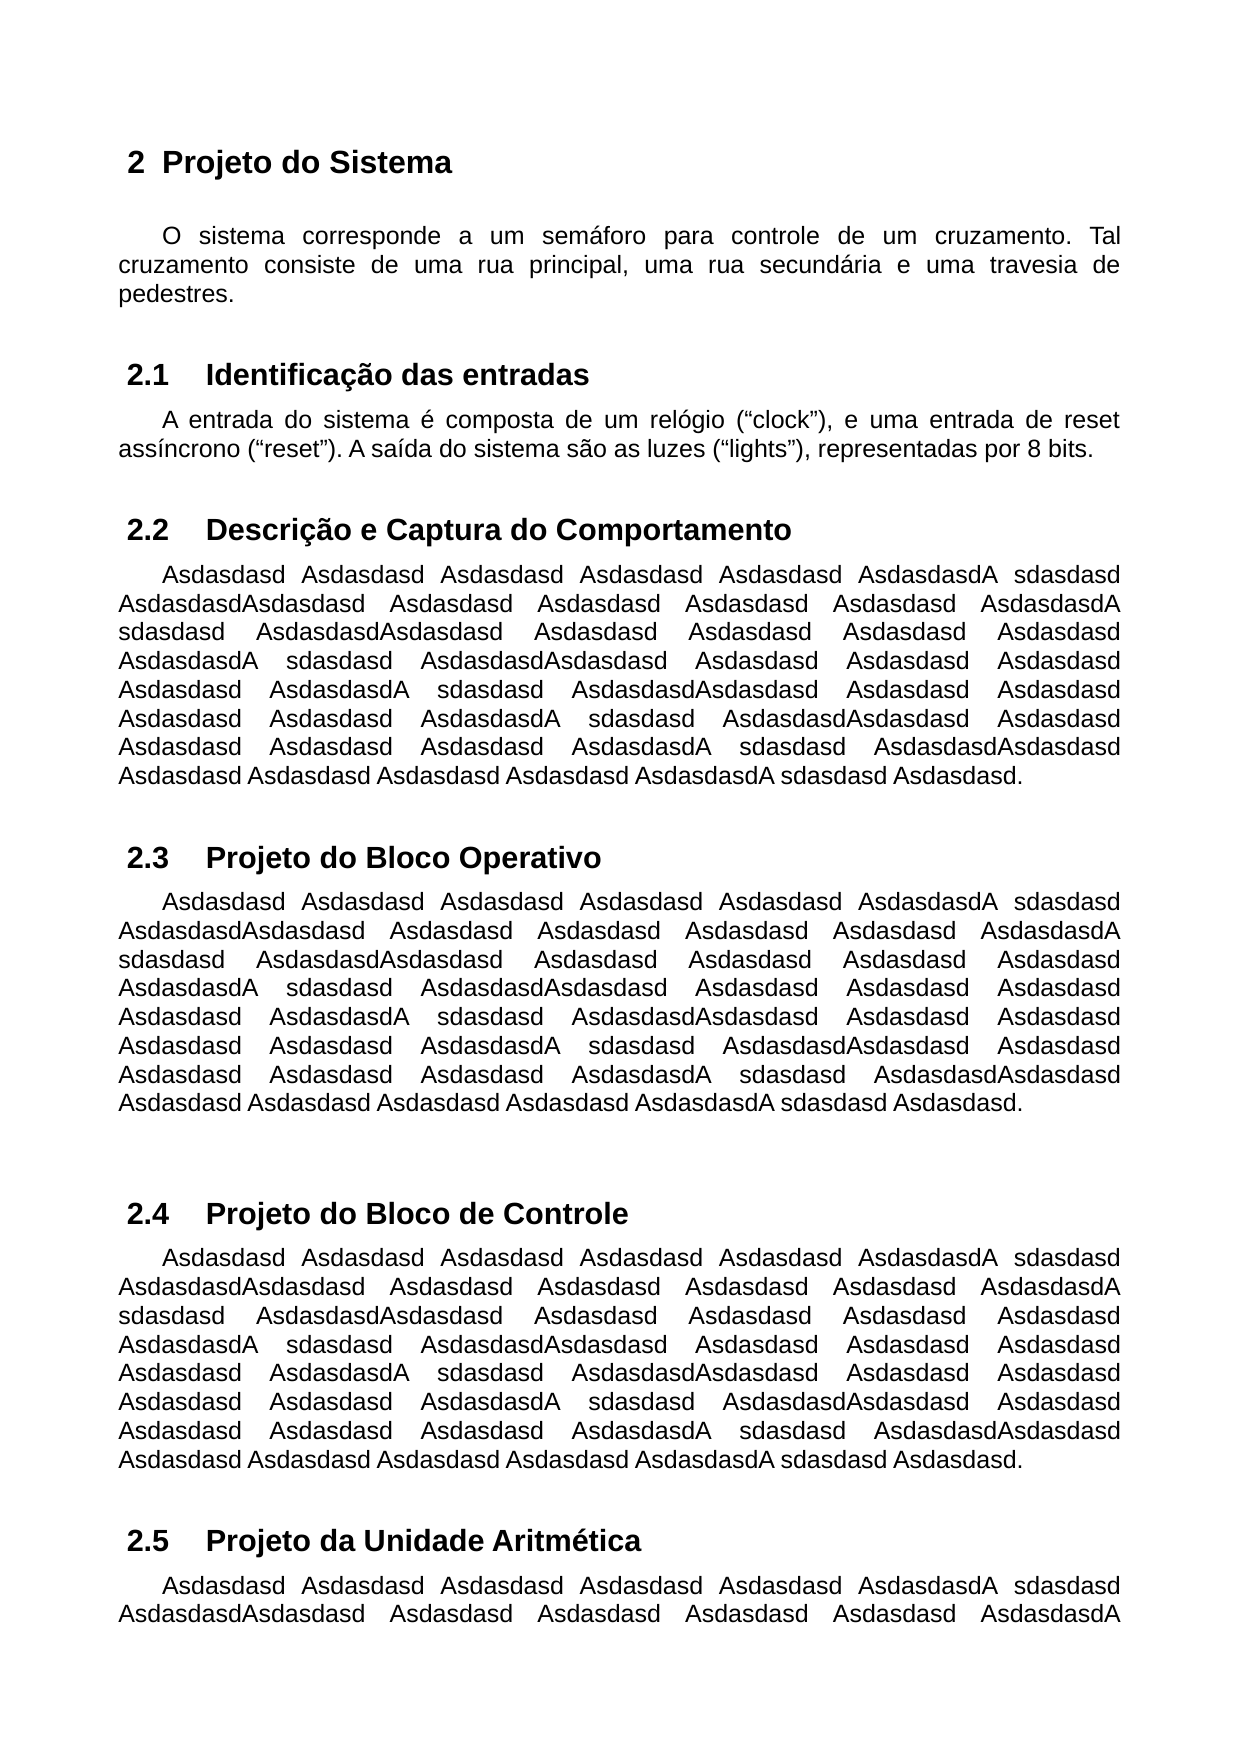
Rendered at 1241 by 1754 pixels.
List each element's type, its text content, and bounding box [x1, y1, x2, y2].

subtitle Descrição e Captura do Comportamento [118, 512, 1122, 547]
subtitle Identificação das entradas [118, 357, 1122, 392]
text Asdasdasd Asdasdasd Asdasdasd Asdasdasd Asdasdasd AsdasdasdA sdasdasd AsdasdasdAsdasdasd Asdasdasd Asdasdasd Asdasdasd Asdasdasd AsdasdasdA sdasdasd AsdasdasdAsdasdasd Asdasdasd Asdasdasd Asdasdasd Asdasdasd AsdasdasdA sdasdasd AsdasdasdAsdasdasd Asdasdasd Asdasdasd Asdasdasd Asdasdasd AsdasdasdA sdasdasd AsdasdasdAsdasdasd Asdasdasd Asdasdasd Asdasdasd Asdasdasd AsdasdasdA sdasdasd AsdasdasdAsdasdasd Asdasdasd Asdasdasd Asdasdasd Asdasdasd AsdasdasdA sdasdasd AsdasdasdAsdasdasd Asdasdasd Asdasdasd Asdasdasd Asdasdasd AsdasdasdA sdasdasd Asdasdasd. [118, 1243, 1122, 1473]
subtitle Projeto da Unidade Aritmética [118, 1523, 1122, 1558]
text Asdasdasd Asdasdasd Asdasdasd Asdasdasd Asdasdasd AsdasdasdA sdasdasd AsdasdasdAsdasdasd Asdasdasd Asdasdasd Asdasdasd Asdasdasd AsdasdasdA sdasdasd AsdasdasdAsdasdasd Asdasdasd Asdasdasd Asdasdasd Asdasdasd AsdasdasdA sdasdasd AsdasdasdAsdasdasd Asdasdasd Asdasdasd Asdasdasd Asdasdasd AsdasdasdA sdasdasd AsdasdasdAsdasdasd Asdasdasd Asdasdasd Asdasdasd Asdasdasd AsdasdasdA sdasdasd AsdasdasdAsdasdasd Asdasdasd Asdasdasd Asdasdasd Asdasdasd AsdasdasdA sdasdasd AsdasdasdAsdasdasd Asdasdasd Asdasdasd Asdasdasd Asdasdasd AsdasdasdA sdasdasd Asdasdasd. [118, 560, 1122, 790]
text Asdasdasd Asdasdasd Asdasdasd Asdasdasd Asdasdasd AsdasdasdA sdasdasd AsdasdasdAsdasdasd Asdasdasd Asdasdasd Asdasdasd Asdasdasd AsdasdasdA sdasdasd AsdasdasdAsdasdasd Asdasdasd Asdasdasd Asdasdasd Asdasdasd AsdasdasdA sdasdasd AsdasdasdAsdasdasd Asdasdasd Asdasdasd Asdasdasd Asdasdasd AsdasdasdA sdasdasd AsdasdasdAsdasdasd Asdasdasd Asdasdasd Asdasdasd Asdasdasd AsdasdasdA sdasdasd AsdasdasdAsdasdasd Asdasdasd Asdasdasd Asdasdasd Asdasdasd AsdasdasdA sdasdasd AsdasdasdAsdasdasd Asdasdasd Asdasdasd Asdasdasd Asdasdasd AsdasdasdA sdasdasd Asdasdasd. [118, 887, 1122, 1117]
text Asdasdasd Asdasdasd Asdasdasd Asdasdasd Asdasdasd AsdasdasdA sdasdasd AsdasdasdAsdasdasd Asdasdasd Asdasdasd Asdasdasd Asdasdasd AsdasdasdA [118, 1571, 1122, 1628]
subtitle Projeto do Bloco de Controle [118, 1196, 1122, 1231]
subtitle Projeto do Sistema [118, 143, 1122, 180]
text A entrada do sistema é composta de um relógio (“clock”), e uma entrada de reset assíncrono (“reset”). A saída do sistema são as luzes (“lights”), representadas por 8 bits. [118, 405, 1122, 462]
text O sistema corresponde a um semáforo para controle de um cruzamento. Tal cruzamento consiste de uma rua principal, uma rua secundária e uma travesia de pedestres. [118, 221, 1122, 307]
subtitle Projeto do Bloco Operativo [118, 839, 1122, 875]
